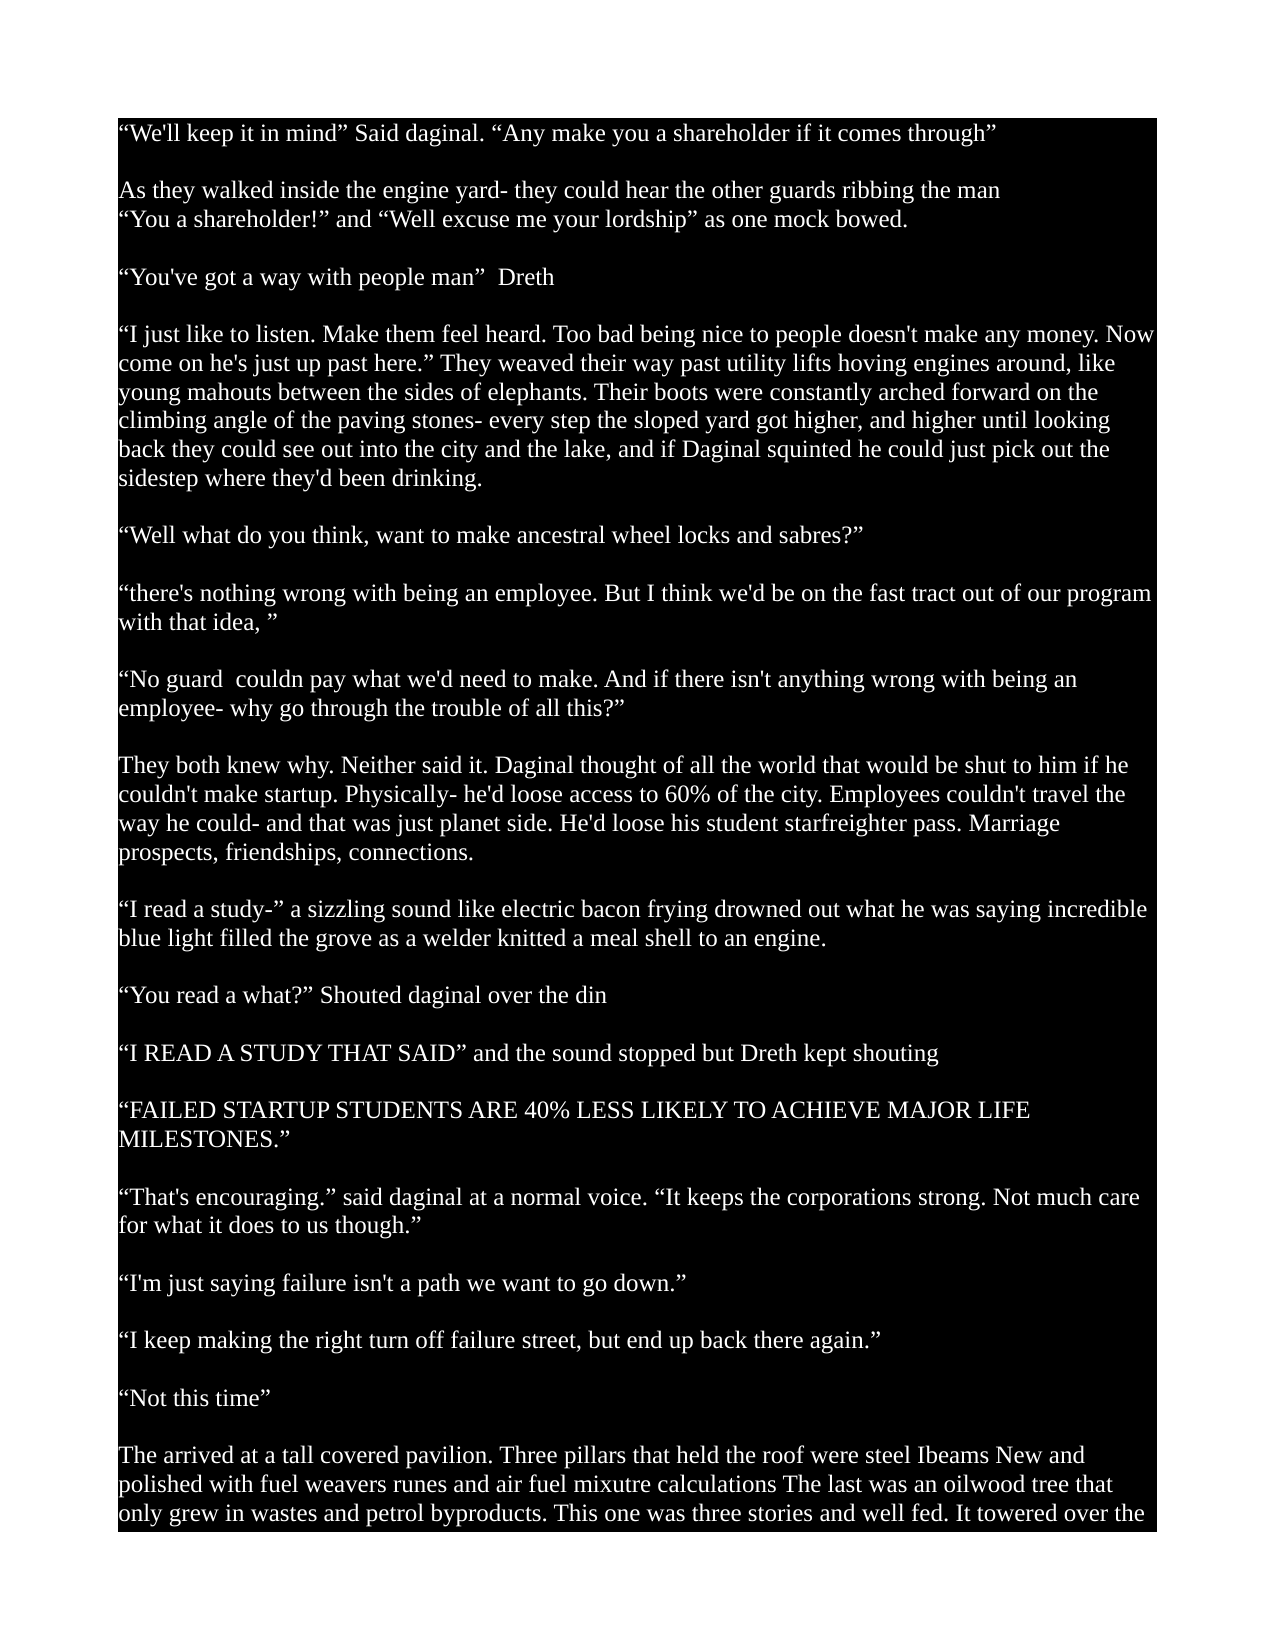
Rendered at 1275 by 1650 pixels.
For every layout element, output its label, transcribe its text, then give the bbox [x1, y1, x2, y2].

text “I just like to listen. Make them feel heard. Too bad being nice to people doesn't make any money. Now come on he's just up past here.” They weaved their way past utility lifts hoving engines around, like young mahouts between the sides of elephants. Their boots were constantly arched forward on the climbing angle of the paving stones- every step the sloped yard got higher, and higher until looking back they could see out into the city and the lake, and if Daginal squinted he could just pick out the sidestep where they'd been drinking. “Well what do you think, want to make ancestral wheel locks and sabres?” [118, 319, 1157, 549]
text “We'll keep it in mind” Said daginal. “Any make you a shareholder if it comes through” [118, 118, 1157, 147]
text As they walked inside the engine yard- they could hear the other guards ribbing the man “You a shareholder!” and “Well excuse me your lordship” as one mock bowed. “You've got a way with people man” Dreth [118, 176, 1157, 291]
text “That's encouraging.” said daginal at a normal voice. “It keeps the corporations strong. Not much care for what it does to us though.” “I'm just saying failure isn't a path we want to go down.” [118, 1182, 1157, 1297]
text “No guard couldn pay what we'd need to make. And if there isn't anything wrong with being an employee- why go through the trouble of all this?” They both knew why. Neither said it. Daginal thought of all the world that would be shut to him if he couldn't make startup. Physically- he'd loose access to 60% of the city. Employees couldn't travel the way he could- and that was just planet side. He'd loose his student starfreighter pass. Marriage prospects, friendships, connections. [118, 664, 1157, 866]
text The arrived at a tall covered pavilion. Three pillars that held the roof were steel Ibeams New and polished with fuel weavers runes and air fuel mixutre calculations The last was an oilwood tree that only grew in wastes and petrol byproducts. This one was three stories and well fed. It towered over the [118, 1441, 1157, 1527]
text “I keep making the right turn off failure street, but end up back there again.” [118, 1326, 1157, 1354]
text “there's nothing wrong with being an employee. But I think we'd be on the fast tract out of our program with that idea, ” [118, 578, 1157, 636]
text “I read a study-” a sizzling sound like electric bacon frying drowned out what he was saying incredible blue light filled the grove as a welder knitted a meal shell to an engine. “You read a what?” Shouted daginal over the din “I READ A STUDY THAT SAID” and the sound stopped but Dreth kept shouting “FAILED STARTUP STUDENTS ARE 40% LESS LIKELY TO ACHIEVE MAJOR LIFE MILESTONES.” [118, 894, 1157, 1153]
text “Not this time” [118, 1383, 1157, 1412]
